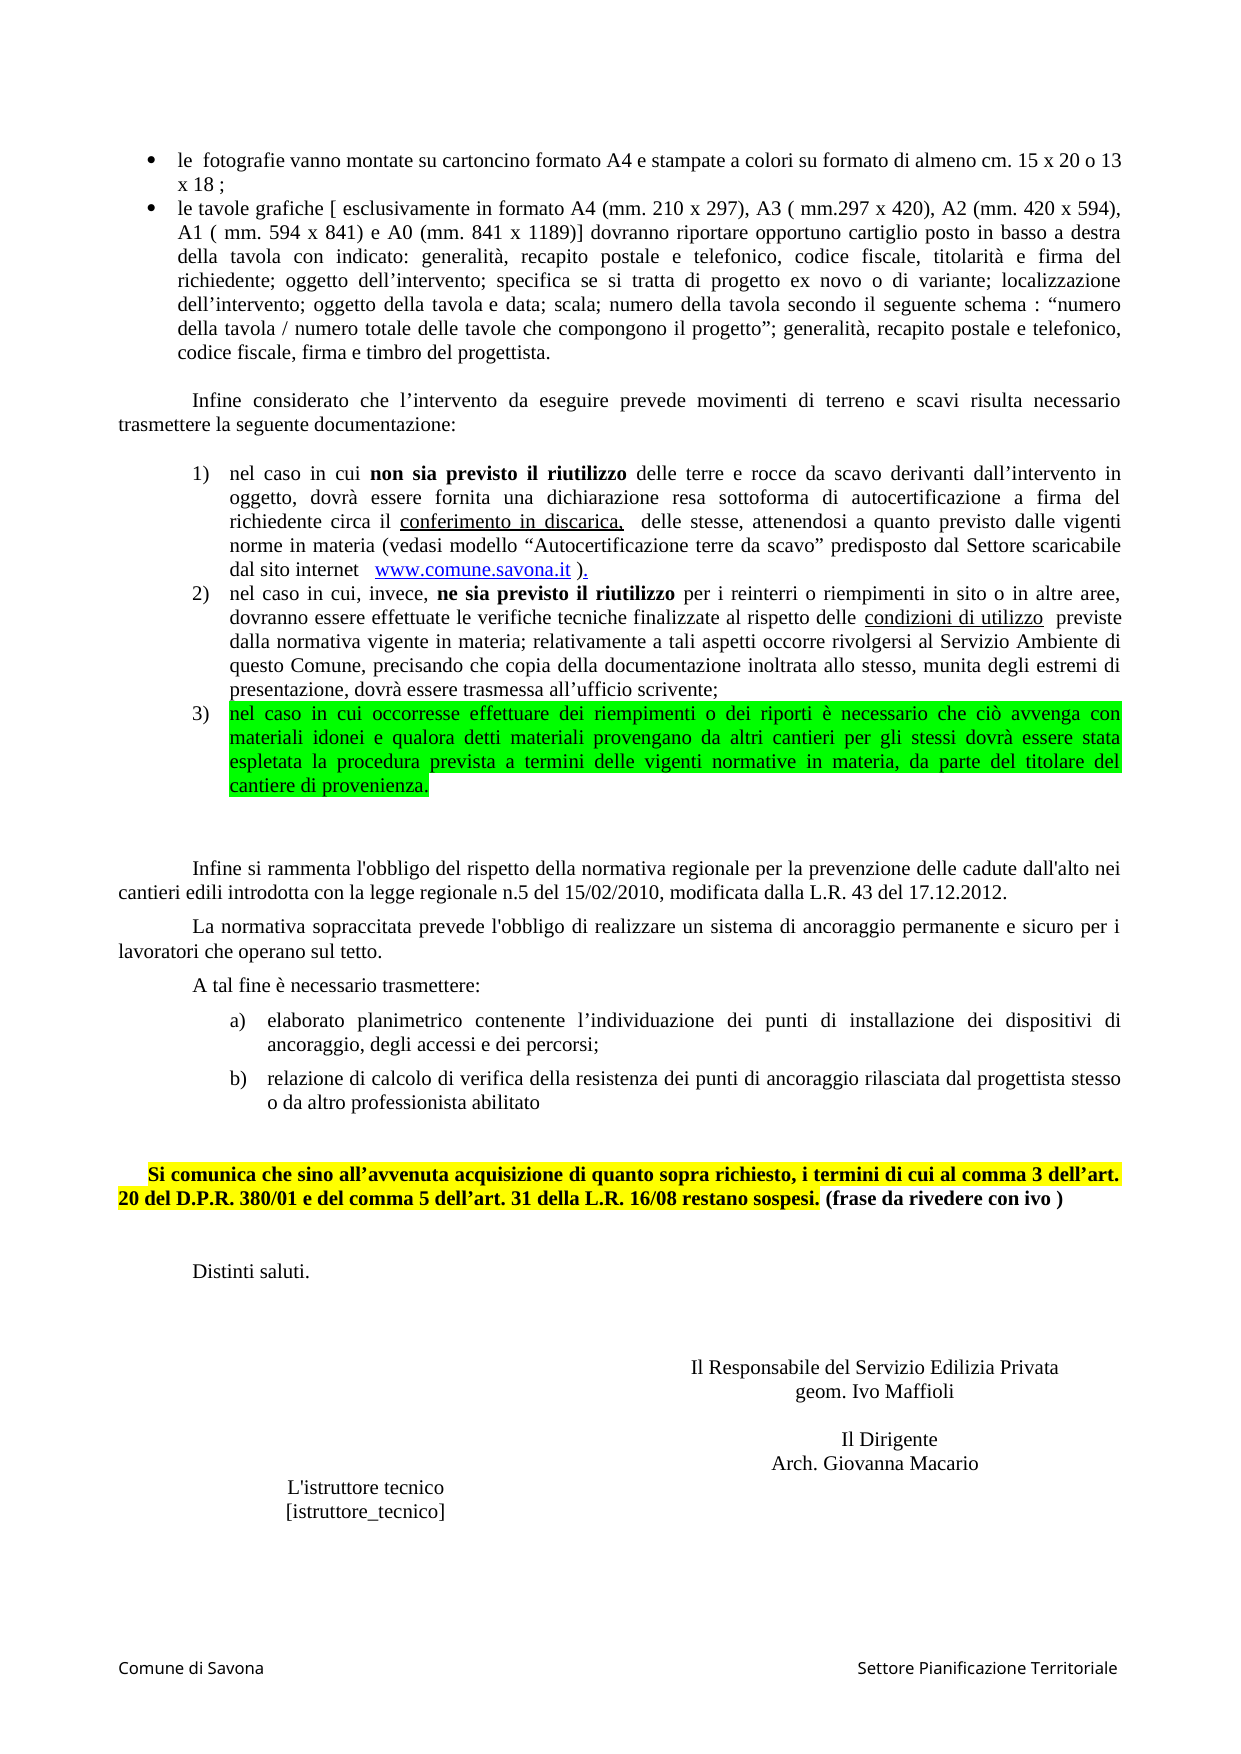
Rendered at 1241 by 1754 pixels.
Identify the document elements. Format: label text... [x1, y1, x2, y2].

text Infine si rammenta l'obbligo del rispetto della normativa regionale per la prevenzione delle cadute dall'alto nei cantieri edili introdotta con la legge regionale n.5 del 15/02/2010, modificata dalla L.R. 43 del 17.12.2012. [118, 856, 1122, 904]
text Distinti saluti. [118, 1258, 1122, 1283]
text Si comunica che sino all’avvenuta acquisizione di quanto sopra richiesto, i termini di cui al comma 3 dell’art. 20 del D.P.R. 380/01 e del comma 5 dell’art. 31 della L.R. 16/08 restano sospesi. (frase da rivedere con ivo ) [118, 1162, 1122, 1210]
text A tal fine è necessario trasmettere: [118, 973, 1122, 997]
text Infine considerato che l’intervento da eseguire prevede movimenti di terreno e scavi risulta necessario trasmettere la seguente documentazione: [118, 388, 1122, 436]
list relazione di calcolo di verifica della resistenza dei punti di ancoraggio rilasciata dal progettista stesso o da altro professionista abilitato [229, 1066, 1122, 1114]
table_header [111, 1355, 620, 1475]
table_cell [620, 1475, 1129, 1523]
list nel caso in cui, invece, ne sia previsto il riutilizzo per i reinterri o riempimenti in sito o in altre aree, dovranno essere effettuate le verifiche tecniche finalizzate al rispetto delle condizioni di utilizzo previste dalla normativa vigente in materia; relativamente a tali aspetti occorre rivolgersi al Servizio Ambiente di questo Comune, precisando che copia della documentazione inoltrata allo stesso, munita degli estremi di presentazione, dovrà essere trasmessa all’ufficio scrivente; [192, 581, 1122, 701]
list nel caso in cui non sia previsto il riutilizzo delle terre e rocce da scavo derivanti dall’intervento in oggetto, dovrà essere fornita una dichiarazione resa sottoforma di autocertificazione a firma del richiedente circa il conferimento in discarica, delle stesse, attenendosi a quanto previsto dalle vigenti norme in materia (vedasi modello “Autocertificazione terre da scavo” predisposto dal Settore scaricabile dal sito internet www.comune.savona.it ). [192, 461, 1122, 581]
text La normativa sopraccitata prevede l'obbligo di realizzare un sistema di ancoraggio permanente e sicuro per i lavoratori che operano sul tetto. [118, 914, 1122, 963]
table_cell L'istruttore tecnico [istruttore_tecnico] [111, 1475, 620, 1523]
list nel caso in cui occorresse effettuare dei riempimenti o dei riporti è necessario che ciò avvenga con materiali idonei e qualora detti materiali provengano da altri cantieri per gli stessi dovrà essere stata espletata la procedura prevista a termini delle vigenti normative in materia, da parte del titolare del cantiere di provenienza. [192, 701, 1122, 797]
list le fotografie vanno montate su cartoncino formato A4 e stampate a colori su formato di almeno cm. 15 x 20 o 13 x 18 ; [148, 148, 1122, 196]
table_header Il Responsabile del Servizio Edilizia Privata geom. Ivo Maffioli Il Dirigente Arch. Giovanna Macario [620, 1355, 1129, 1475]
list elaborato planimetrico contenente l’individuazione dei punti di installazione dei dispositivi di ancoraggio, degli accessi e dei percorsi; [229, 1007, 1122, 1056]
list le tavole grafiche [ esclusivamente in formato A4 (mm. 210 x 297), A3 ( mm.297 x 420), A2 (mm. 420 x 594), A1 ( mm. 594 x 841) e A0 (mm. 841 x 1189)] dovranno riportare opportuno cartiglio posto in basso a destra della tavola con indicato: generalità, recapito postale e telefonico, codice fiscale, titolarità e firma del richiedente; oggetto dell’intervento; specifica se si tratta di progetto ex novo o di variante; localizzazione dell’intervento; oggetto della tavola e data; scala; numero della tavola secondo il seguente schema : “numero della tavola / numero totale delle tavole che compongono il progetto”; generalità, recapito postale e telefonico, codice fiscale, firma e timbro del progettista. [148, 196, 1122, 364]
